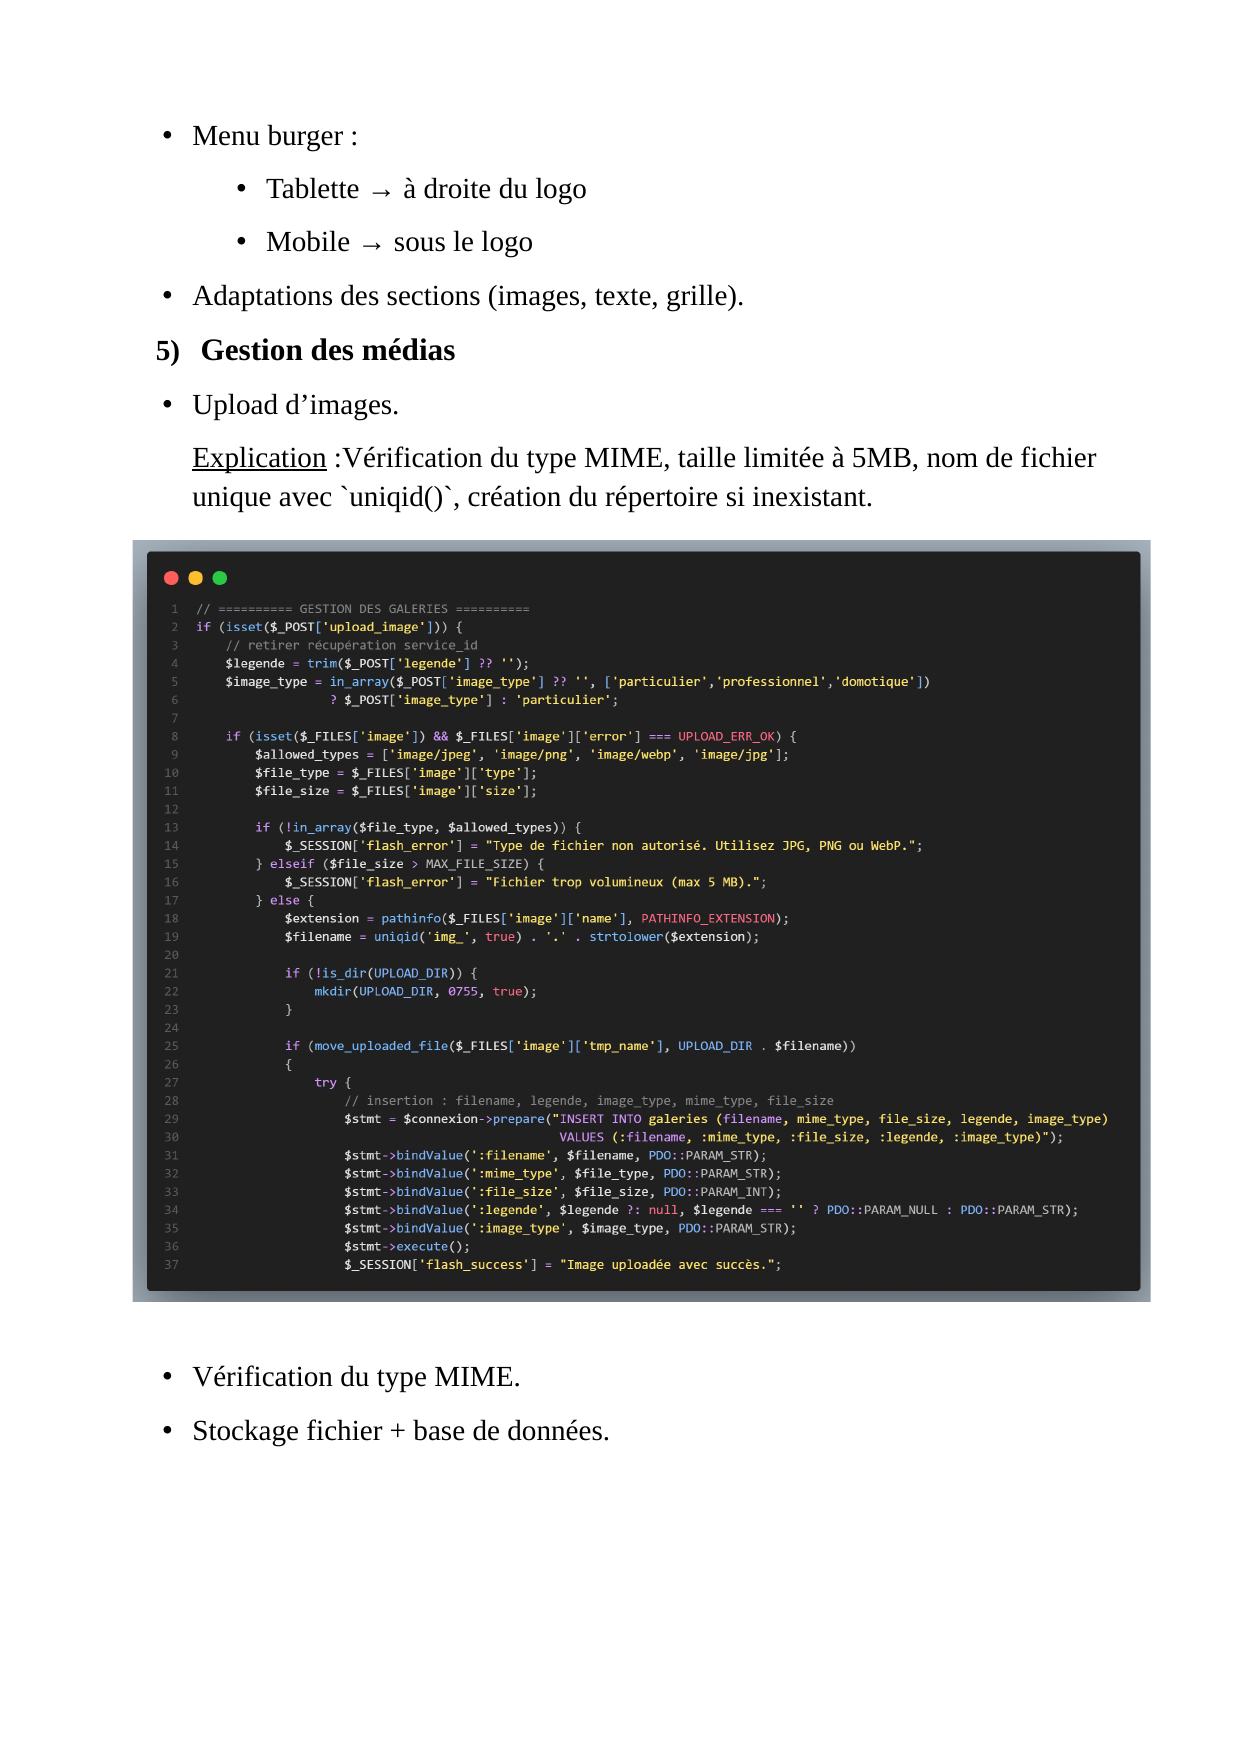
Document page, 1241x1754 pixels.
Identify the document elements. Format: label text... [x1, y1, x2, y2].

list Menu burger : [162, 118, 1122, 152]
list Mobile → sous le logo [236, 224, 1122, 258]
list Explication :Vérification du type MIME, taille limitée à 5MB, nom de fichier unique avec `uniqid()`, création du répertoire si inexistant. [162, 440, 1122, 512]
list Stockage fichier + base de données. [162, 1413, 1122, 1446]
list Vérification du type MIME. [162, 1359, 1122, 1393]
subtitle Gestion des médias [156, 331, 1122, 367]
list Adaptations des sections (images, texte, grille). [162, 278, 1122, 311]
picture [132, 540, 1151, 1302]
list Upload d’images. [162, 387, 1122, 421]
list Tablette → à droite du logo [236, 171, 1122, 205]
